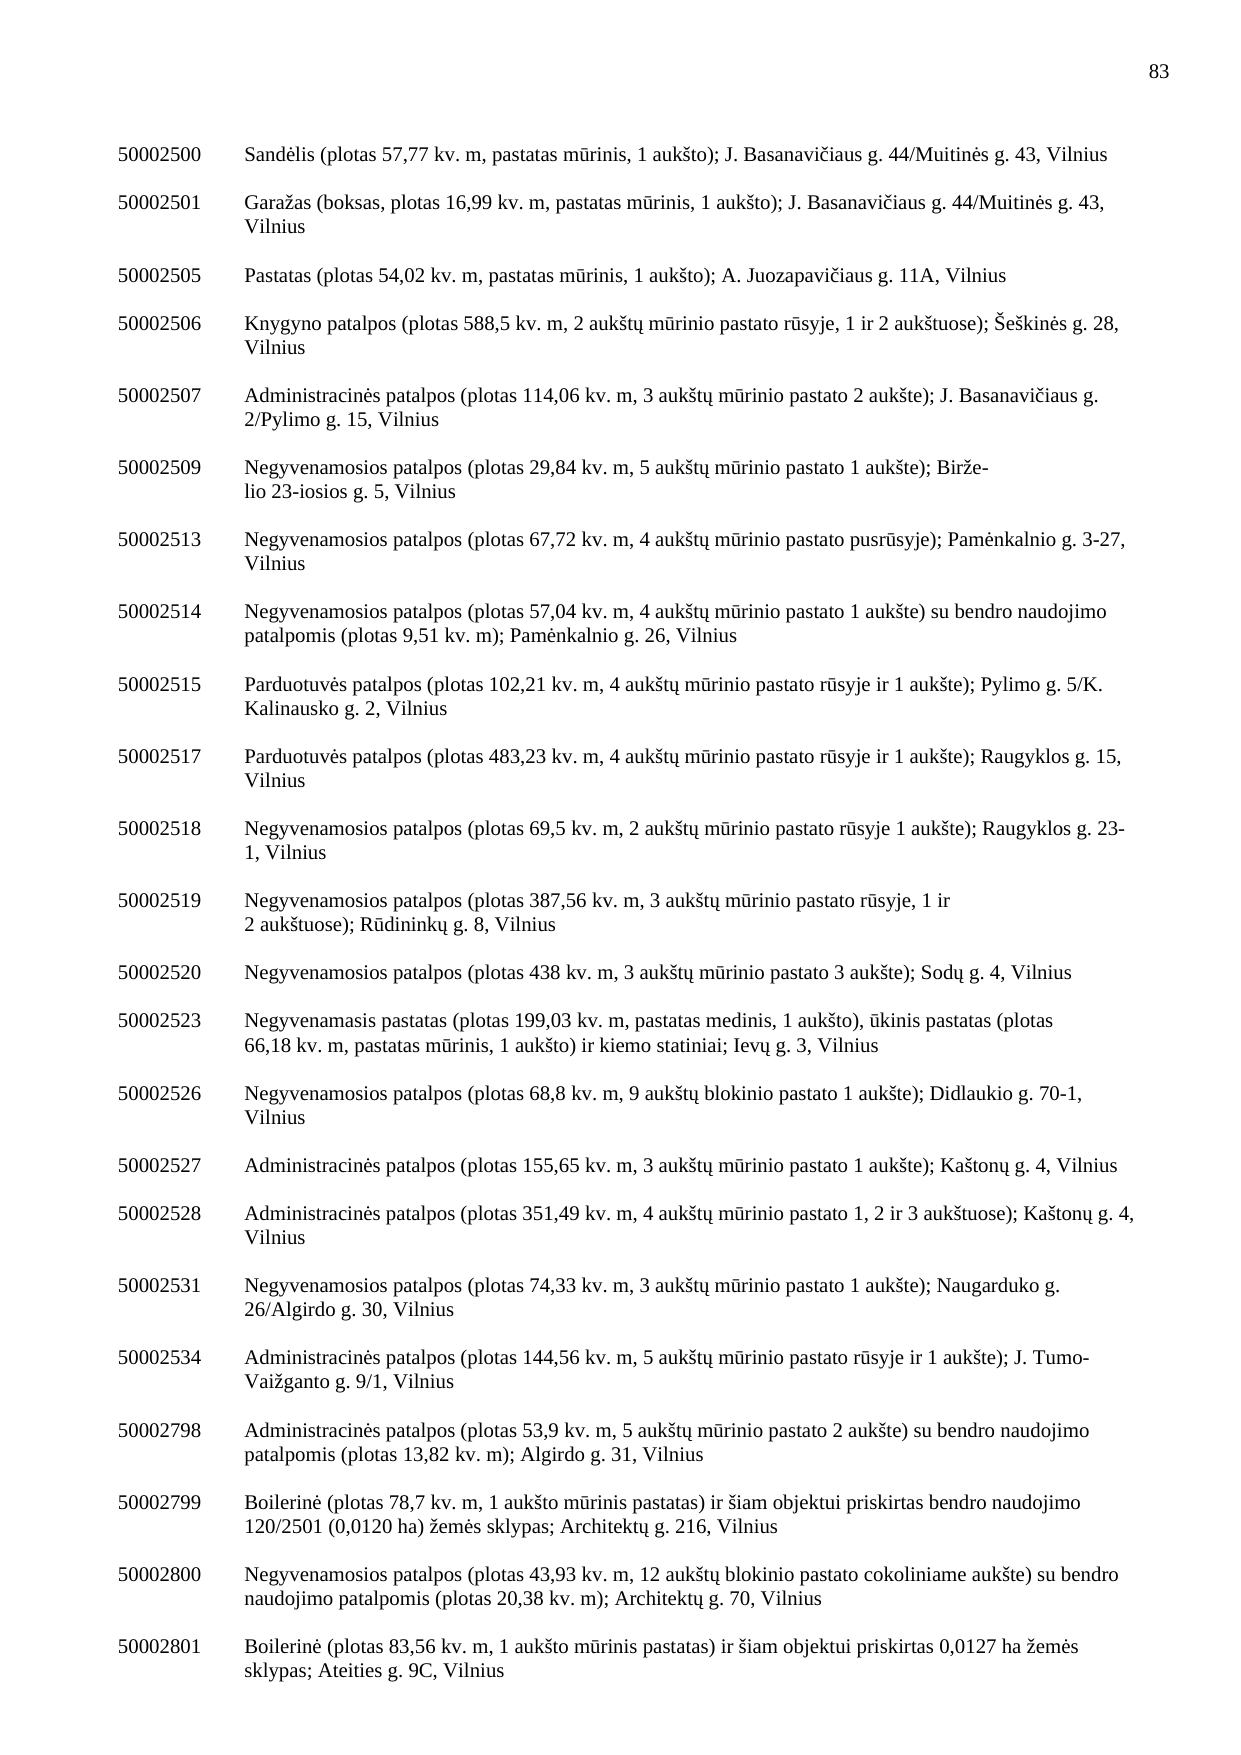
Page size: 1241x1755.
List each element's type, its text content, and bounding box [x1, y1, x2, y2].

table_cell [1193, 888, 1198, 936]
table_cell Negyvenamasis pastatas (plotas 199,03 kv. m, pastatas medinis, 1 aukšto), ūkinis pastatas (plotas 66,18 kv. m, pastatas mūrinis, 1 aukšto) ir kiemo statiniai; Ievų g. 3, Vilnius [233, 1009, 1148, 1057]
table_cell [1198, 1634, 1207, 1682]
table_cell [1198, 118, 1207, 142]
table_cell [1193, 190, 1198, 238]
table_cell [1148, 1490, 1163, 1538]
table_cell 50002528 [101, 1201, 233, 1249]
table_cell [1148, 599, 1163, 647]
table_cell [1148, 383, 1163, 431]
table_cell [1198, 672, 1207, 720]
table_cell [1207, 599, 1240, 647]
table_cell [1193, 960, 1198, 984]
table_cell [1178, 1418, 1192, 1466]
table_cell [1198, 1562, 1207, 1610]
table_cell Administracinės patalpos (plotas 155,65 kv. m, 3 aukštų mūrinio pastato 1 aukšte); Kaštonų g. 4, Vilnius [233, 1153, 1148, 1177]
table_cell [1178, 1634, 1192, 1682]
table_cell [1207, 1081, 1240, 1129]
table_cell [1178, 1201, 1192, 1249]
table_cell [1148, 1562, 1163, 1610]
table_cell [1178, 599, 1192, 647]
table_cell Negyvenamosios patalpos (plotas 29,84 kv. m, 5 aukštų mūrinio pastato 1 aukšte); Birže- lio 23-iosios g. 5, Vilnius [233, 455, 1148, 503]
table_cell [101, 648, 1198, 672]
table_cell 50002505 [101, 263, 233, 287]
table_cell [1163, 744, 1178, 792]
table_cell [101, 1249, 1198, 1273]
table_cell [101, 1610, 1198, 1634]
table_cell [1193, 311, 1198, 359]
table_cell [1193, 816, 1198, 864]
table_cell [1163, 1562, 1178, 1610]
table_cell Administracinės patalpos (plotas 114,06 kv. m, 3 aukštų mūrinio pastato 2 aukšte); J. Basanavičiaus g. 2/Pylimo g. 15, Vilnius [233, 383, 1148, 431]
table_cell [1178, 1009, 1192, 1057]
table_cell [1148, 816, 1163, 864]
table_cell [1163, 960, 1178, 984]
table_cell [1193, 1634, 1198, 1682]
table_cell [1198, 960, 1207, 984]
table_cell [1193, 1201, 1198, 1249]
table_cell [1198, 383, 1207, 431]
table_cell [101, 792, 1198, 816]
table_cell [1193, 383, 1198, 431]
table_cell [1198, 888, 1207, 936]
table_cell [1207, 263, 1240, 287]
table_cell 50002506 [101, 311, 233, 359]
table_cell [1148, 1009, 1163, 1057]
table_cell [1178, 263, 1192, 287]
table_cell [1178, 311, 1192, 359]
table_cell [1207, 1490, 1240, 1538]
table_cell [1163, 1345, 1178, 1393]
table_cell [1207, 864, 1240, 888]
table_cell [1207, 287, 1240, 311]
table_cell [1163, 1009, 1178, 1057]
table_cell [1207, 1538, 1240, 1562]
table_cell [1178, 1153, 1192, 1177]
table_cell [1198, 599, 1207, 647]
table_cell 50002514 [101, 599, 233, 647]
table_cell [1178, 960, 1192, 984]
table_cell Negyvenamosios patalpos (plotas 68,8 kv. m, 9 aukštų blokinio pastato 1 aukšte); Didlaukio g. 70-1, Vilnius [233, 1081, 1148, 1129]
table_cell [1198, 142, 1207, 166]
table_cell [1207, 672, 1240, 720]
table_cell Administracinės patalpos (plotas 144,56 kv. m, 5 aukštų mūrinio pastato rūsyje ir 1 aukšte); J. Tumo-Vaižganto g. 9/1, Vilnius [233, 1345, 1148, 1393]
table_cell [1207, 527, 1240, 575]
table_cell [1193, 455, 1198, 503]
table_cell [1148, 888, 1163, 936]
table_cell [101, 503, 1198, 527]
table_cell [1207, 1610, 1240, 1634]
table_cell [1178, 888, 1192, 936]
table_cell [1178, 1081, 1192, 1129]
table_cell Administracinės patalpos (plotas 351,49 kv. m, 4 aukštų mūrinio pastato 1, 2 ir 3 aukštuose); Kaštonų g. 4, Vilnius [233, 1201, 1148, 1249]
table_cell Parduotuvės patalpos (plotas 102,21 kv. m, 4 aukštų mūrinio pastato rūsyje ir 1 aukšte); Pylimo g. 5/K. Kalinausko g. 2, Vilnius [233, 672, 1178, 720]
table_cell [1198, 1321, 1207, 1345]
table_cell [1207, 190, 1240, 238]
table_cell [1207, 720, 1240, 744]
table_cell [1207, 816, 1240, 864]
table_cell [1198, 1466, 1207, 1490]
table_cell [1163, 527, 1178, 575]
table_cell [1198, 744, 1207, 792]
table_cell [1148, 960, 1163, 984]
table_cell 50002515 [101, 672, 233, 720]
table_cell [1207, 792, 1240, 816]
table_cell [1207, 888, 1240, 936]
table_cell 50002517 [101, 744, 233, 792]
table_cell [1163, 1634, 1178, 1682]
table_cell Boilerinė (plotas 78,7 kv. m, 1 aukšto mūrinis pastatas) ir šiam objektui priskirtas bendro naudojimo 120/2501 (0,0120 ha) žemės sklypas; Architektų g. 216, Vilnius [233, 1490, 1148, 1538]
table_cell [1148, 1081, 1163, 1129]
table_cell [1198, 1009, 1207, 1057]
table_cell [1148, 744, 1163, 792]
table_cell [1163, 1273, 1178, 1321]
table_cell [101, 1394, 1198, 1417]
table_cell [1178, 383, 1192, 431]
table_cell [1198, 1610, 1207, 1634]
table_cell [101, 984, 1198, 1008]
table_cell [1198, 1394, 1207, 1417]
table_cell [1207, 431, 1240, 455]
table_cell [1198, 166, 1207, 190]
table_cell [1163, 888, 1178, 936]
table_cell [1198, 1177, 1207, 1201]
table_cell [1148, 142, 1163, 166]
table_cell [101, 287, 1198, 311]
table_cell [1198, 1153, 1207, 1177]
table_cell [1193, 744, 1198, 792]
table_cell [1163, 1153, 1178, 1177]
table_cell [1207, 1249, 1240, 1273]
table_cell 50002799 [101, 1490, 233, 1538]
table_cell [1207, 1321, 1240, 1345]
table_cell [1193, 1273, 1198, 1321]
table_cell [1207, 503, 1240, 527]
table_cell [1198, 239, 1207, 262]
table_cell [1193, 1418, 1198, 1466]
table_cell Negyvenamosios patalpos (plotas 69,5 kv. m, 2 aukštų mūrinio pastato rūsyje 1 aukšte); Raugyklos g. 23-1, Vilnius [233, 816, 1148, 864]
table_cell [101, 1321, 1198, 1345]
table_cell [1193, 527, 1198, 575]
table_cell [101, 1466, 1198, 1490]
table_cell [1198, 503, 1207, 527]
table_cell [1207, 383, 1240, 431]
table_cell [1198, 1418, 1207, 1466]
table_cell [1207, 142, 1240, 166]
table_cell [1207, 1273, 1240, 1321]
table_cell [1193, 1153, 1198, 1177]
table_cell [1163, 1490, 1178, 1538]
table_cell [1198, 648, 1207, 672]
table_cell 50002509 [101, 455, 233, 503]
table_cell [1207, 1418, 1240, 1466]
table_cell [1198, 1345, 1207, 1393]
table_cell [1198, 263, 1207, 287]
table_cell [1207, 936, 1240, 960]
table_cell [1207, 1201, 1240, 1249]
table_cell [101, 720, 1198, 744]
table_cell [1207, 239, 1240, 262]
table_cell [1178, 1562, 1192, 1610]
table_cell [1163, 311, 1178, 359]
table_cell 50002501 [101, 190, 233, 238]
table_cell [1198, 287, 1207, 311]
table_cell [1207, 648, 1240, 672]
table_cell [101, 1129, 1198, 1153]
table_cell [1198, 936, 1207, 960]
table_cell [1198, 1129, 1207, 1153]
table_cell [1163, 455, 1178, 503]
table_cell 50002534 [101, 1345, 233, 1393]
table_cell [1207, 1345, 1240, 1393]
table_cell [1198, 575, 1207, 599]
table_cell [1178, 455, 1192, 503]
table_cell 50002507 [101, 383, 233, 431]
table_cell [1193, 1490, 1198, 1538]
table_cell [1207, 1153, 1240, 1177]
table_cell [101, 359, 1198, 383]
table_cell Boilerinė (plotas 83,56 kv. m, 1 aukšto mūrinis pastatas) ir šiam objektui priskirtas 0,0127 ha žemės sklypas; Ateities g. 9C, Vilnius [233, 1634, 1148, 1682]
table_cell [1207, 1394, 1240, 1417]
table_cell [1178, 816, 1192, 864]
table_cell [1207, 359, 1240, 383]
table_cell [1163, 383, 1178, 431]
table_cell Sandėlis (plotas 57,77 kv. m, pastatas mūrinis, 1 aukšto); J. Basanavičiaus g. 44/Muitinės g. 43, Vilnius [233, 142, 1148, 166]
table_cell [1163, 1081, 1178, 1129]
table_cell [1198, 431, 1207, 455]
table_cell Parduotuvės patalpos (plotas 483,23 kv. m, 4 aukštų mūrinio pastato rūsyje ir 1 aukšte); Raugyklos g. 15, Vilnius [233, 744, 1148, 792]
table_cell 50002798 [101, 1418, 233, 1466]
table_cell [1198, 190, 1207, 238]
table_cell [1148, 311, 1163, 359]
table_cell Negyvenamosios patalpos (plotas 57,04 kv. m, 4 aukštų mūrinio pastato 1 aukšte) su bendro naudojimo patalpomis (plotas 9,51 kv. m); Pamėnkalnio g. 26, Vilnius [233, 599, 1148, 647]
table_cell [1207, 1562, 1240, 1610]
table_cell [1207, 1177, 1240, 1201]
table_cell [1178, 527, 1192, 575]
table_cell [1198, 792, 1207, 816]
table_cell [101, 1177, 1198, 1201]
table_cell [1198, 984, 1207, 1008]
table_cell Pastatas (plotas 54,02 kv. m, pastatas mūrinis, 1 aukšto); A. Juozapavičiaus g. 11A, Vilnius [233, 263, 1148, 287]
table_cell [101, 1538, 1198, 1562]
table_cell [1193, 263, 1198, 287]
table_cell [1178, 1490, 1192, 1538]
table_cell [1207, 1129, 1240, 1153]
table_cell [1198, 1538, 1207, 1562]
table_cell 50002500 [101, 142, 233, 166]
table_cell [101, 864, 1198, 888]
table_cell [1207, 984, 1240, 1008]
table_cell 50002519 [101, 888, 233, 936]
table_cell [1198, 527, 1207, 575]
table_cell [1207, 575, 1240, 599]
table_cell [1148, 1201, 1163, 1249]
table_cell [1193, 1081, 1198, 1129]
table_cell [1198, 1081, 1207, 1129]
table_cell [1163, 599, 1178, 647]
table_cell [1178, 744, 1192, 792]
table_cell [1178, 1345, 1192, 1393]
table_cell [1148, 263, 1163, 287]
table_cell Negyvenamosios patalpos (plotas 74,33 kv. m, 3 aukštų mūrinio pastato 1 aukšte); Naugarduko g. 26/Algirdo g. 30, Vilnius [233, 1273, 1163, 1321]
table_cell [1193, 672, 1198, 720]
table_cell [1163, 1201, 1178, 1249]
table_cell [1193, 142, 1198, 166]
table_cell [1207, 1634, 1240, 1682]
table_cell [1198, 1273, 1207, 1321]
table_cell [1178, 1273, 1192, 1321]
table_cell 50002527 [101, 1153, 233, 1177]
table_cell 50002513 [101, 527, 233, 575]
table_cell [1198, 311, 1207, 359]
table_cell [101, 936, 1198, 960]
table_cell [1178, 142, 1192, 166]
table_cell [101, 118, 1198, 142]
table_cell Negyvenamosios patalpos (plotas 387,56 kv. m, 3 aukštų mūrinio pastato rūsyje, 1 ir 2 aukštuose); Rūdininkų g. 8, Vilnius [233, 888, 1148, 936]
table_cell [1207, 118, 1240, 142]
table_cell 50002523 [101, 1009, 233, 1057]
table_cell [1207, 1466, 1240, 1490]
table_cell 50002520 [101, 960, 233, 984]
table_cell [1207, 960, 1240, 984]
table_cell [1207, 166, 1240, 190]
table_cell [1198, 816, 1207, 864]
table_cell [101, 166, 1198, 190]
table_cell [1198, 359, 1207, 383]
table_cell [1178, 190, 1192, 238]
table_cell 50002801 [101, 1634, 233, 1682]
table_cell [1198, 1490, 1207, 1538]
table_cell [1148, 527, 1163, 575]
table_cell [1163, 816, 1178, 864]
table_cell [1148, 1634, 1163, 1682]
table_cell 50002800 [101, 1562, 233, 1610]
table_cell [101, 1057, 1198, 1081]
table_cell [1193, 1345, 1198, 1393]
table_cell [101, 575, 1198, 599]
table_cell [1193, 599, 1198, 647]
table_cell Negyvenamosios patalpos (plotas 67,72 kv. m, 4 aukštų mūrinio pastato pusrūsyje); Pamėnkalnio g. 3-27, Vilnius [233, 527, 1148, 575]
table_cell [1198, 1201, 1207, 1249]
table_cell [1207, 1009, 1240, 1057]
table_cell [1193, 1562, 1198, 1610]
table_cell [1148, 1153, 1163, 1177]
table_cell [1198, 864, 1207, 888]
table_cell [1207, 311, 1240, 359]
table_cell Negyvenamosios patalpos (plotas 438 kv. m, 3 aukštų mūrinio pastato 3 aukšte); Sodų g. 4, Vilnius [233, 960, 1148, 984]
table_cell [101, 239, 1198, 262]
table_cell [1198, 455, 1207, 503]
table_cell [1163, 263, 1178, 287]
table_cell [101, 431, 1198, 455]
table_cell [1163, 1418, 1178, 1466]
table_cell [1198, 1249, 1207, 1273]
table_cell Negyvenamosios patalpos (plotas 43,93 kv. m, 12 aukštų blokinio pastato cokoliniame aukšte) su bendro naudojimo patalpomis (plotas 20,38 kv. m); Architektų g. 70, Vilnius [233, 1562, 1148, 1610]
table_cell Administracinės patalpos (plotas 53,9 kv. m, 5 aukštų mūrinio pastato 2 aukšte) su bendro naudojimo patalpomis (plotas 13,82 kv. m); Algirdo g. 31, Vilnius [233, 1418, 1148, 1466]
table_cell [1148, 1345, 1163, 1393]
table_cell 50002526 [101, 1081, 233, 1129]
table_cell [1207, 1057, 1240, 1081]
table_cell [1193, 1009, 1198, 1057]
table_cell [1148, 455, 1163, 503]
table_cell 50002531 [101, 1273, 233, 1321]
table_cell Garažas (boksas, plotas 16,99 kv. m, pastatas mūrinis, 1 aukšto); J. Basanavičiaus g. 44/Muitinės g. 43, Vilnius [233, 190, 1178, 238]
table_cell [1207, 455, 1240, 503]
table_cell [1178, 672, 1192, 720]
table_cell 50002518 [101, 816, 233, 864]
table_cell [1163, 142, 1178, 166]
table_cell [1198, 1057, 1207, 1081]
table_cell [1207, 744, 1240, 792]
table_cell [1148, 1418, 1163, 1466]
table_cell [1198, 720, 1207, 744]
table_cell Knygyno patalpos (plotas 588,5 kv. m, 2 aukštų mūrinio pastato rūsyje, 1 ir 2 aukštuose); Šeškinės g. 28, Vilnius [233, 311, 1148, 359]
